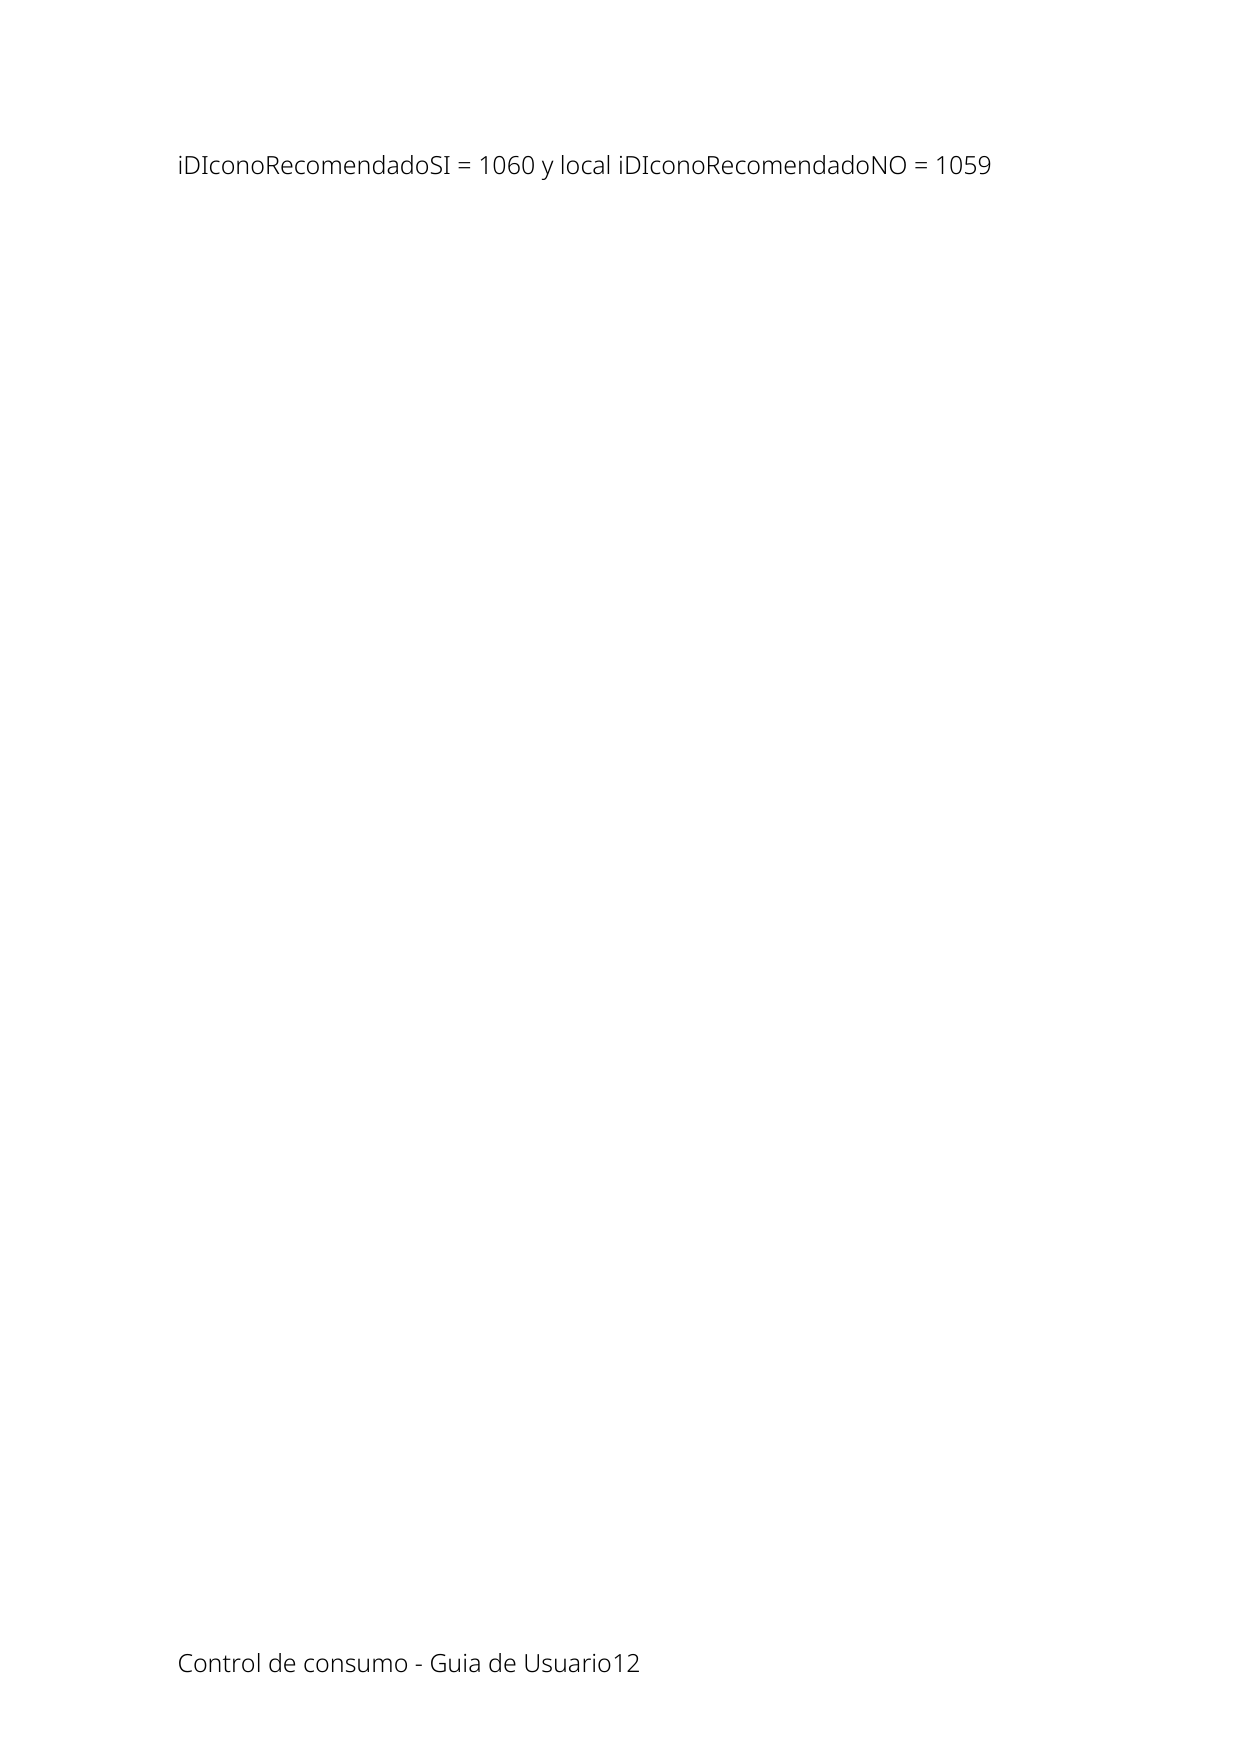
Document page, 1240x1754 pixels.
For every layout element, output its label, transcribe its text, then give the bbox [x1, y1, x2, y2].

text iDIconoRecomendadoSI = 1060 y local iDIconoRecomendadoNO = 1059 [177, 148, 1062, 182]
